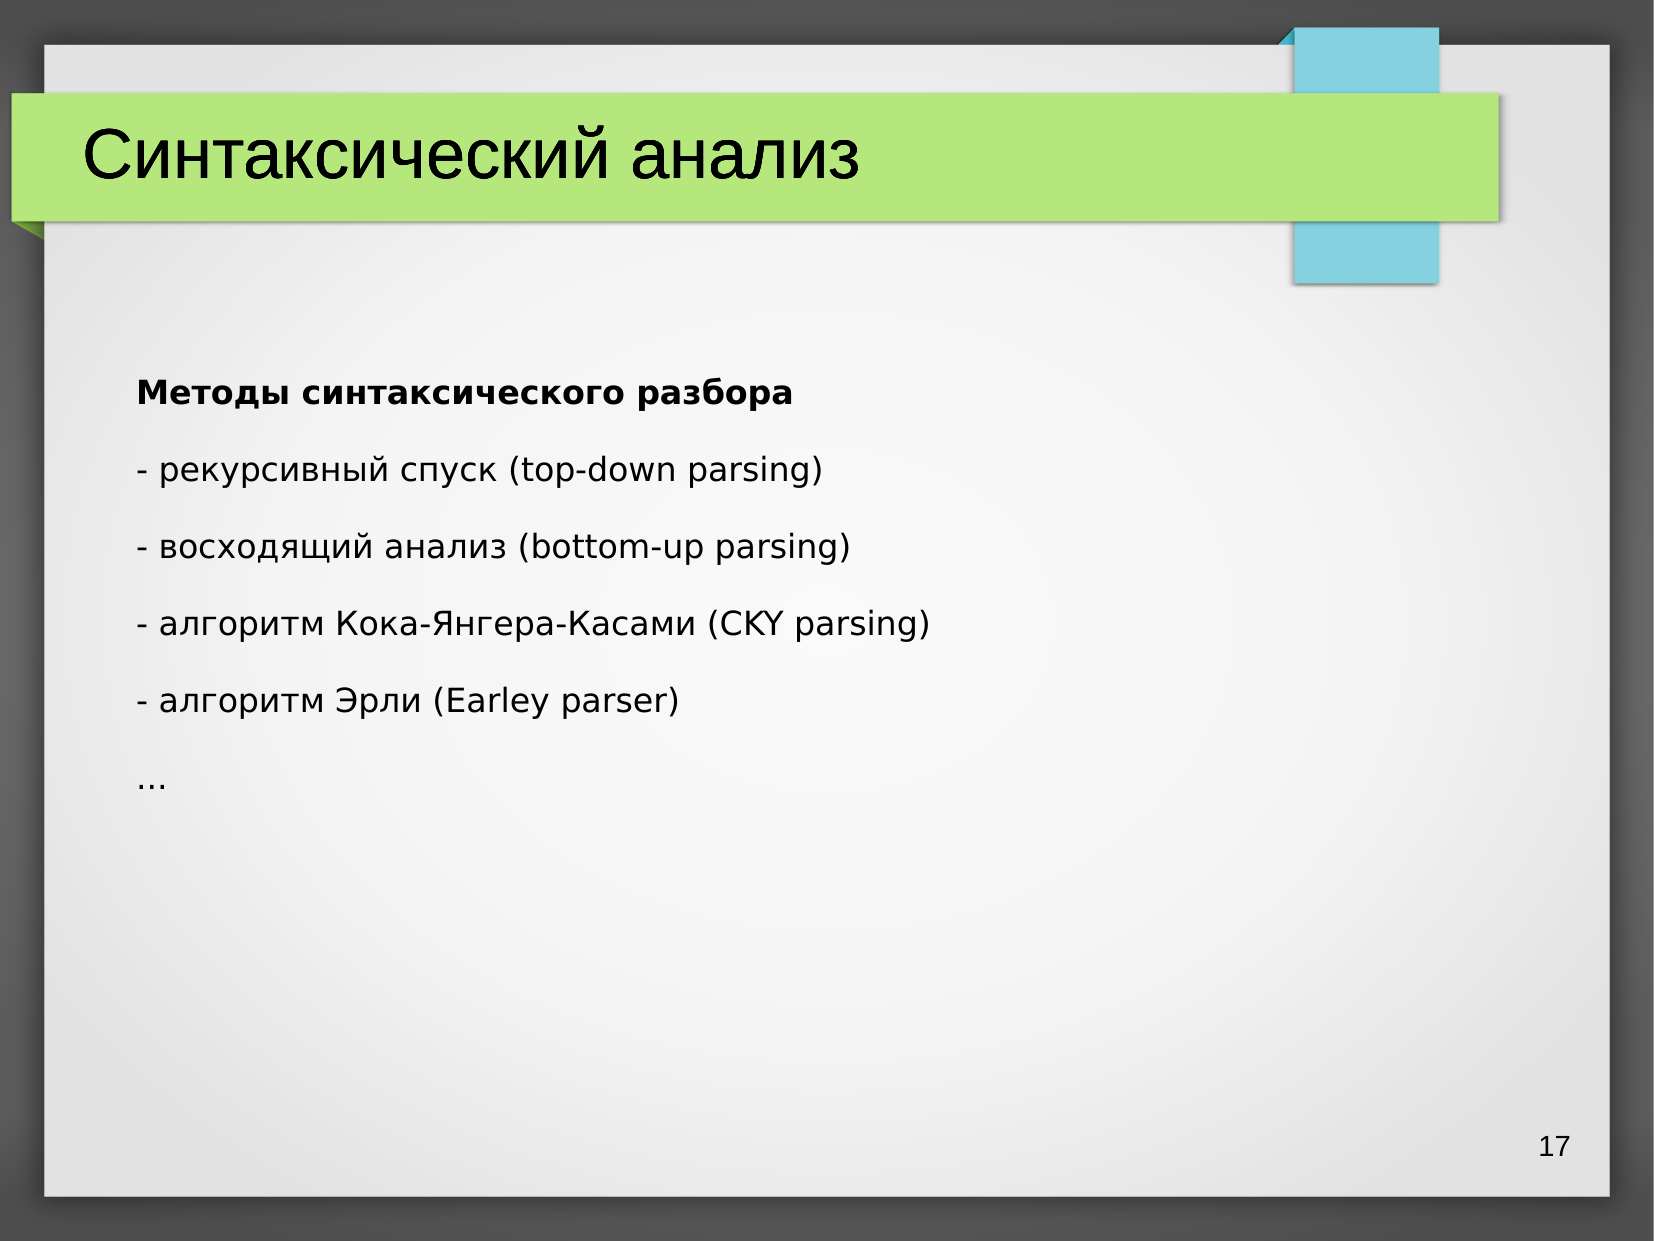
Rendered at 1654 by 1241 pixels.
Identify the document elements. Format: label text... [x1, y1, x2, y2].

title Синтаксический анализ [82, 114, 993, 194]
picture [0, 0, 1654, 1241]
text_box Методы синтаксического разбора - рекурсивный спуск (top-down parsing) - восходящий анализ (bottom-up parsing) - алгоритм Кока-Янгера-Касами (CKY parsing) - алгоритм Эрли (Earley parser) ... [121, 366, 1430, 882]
